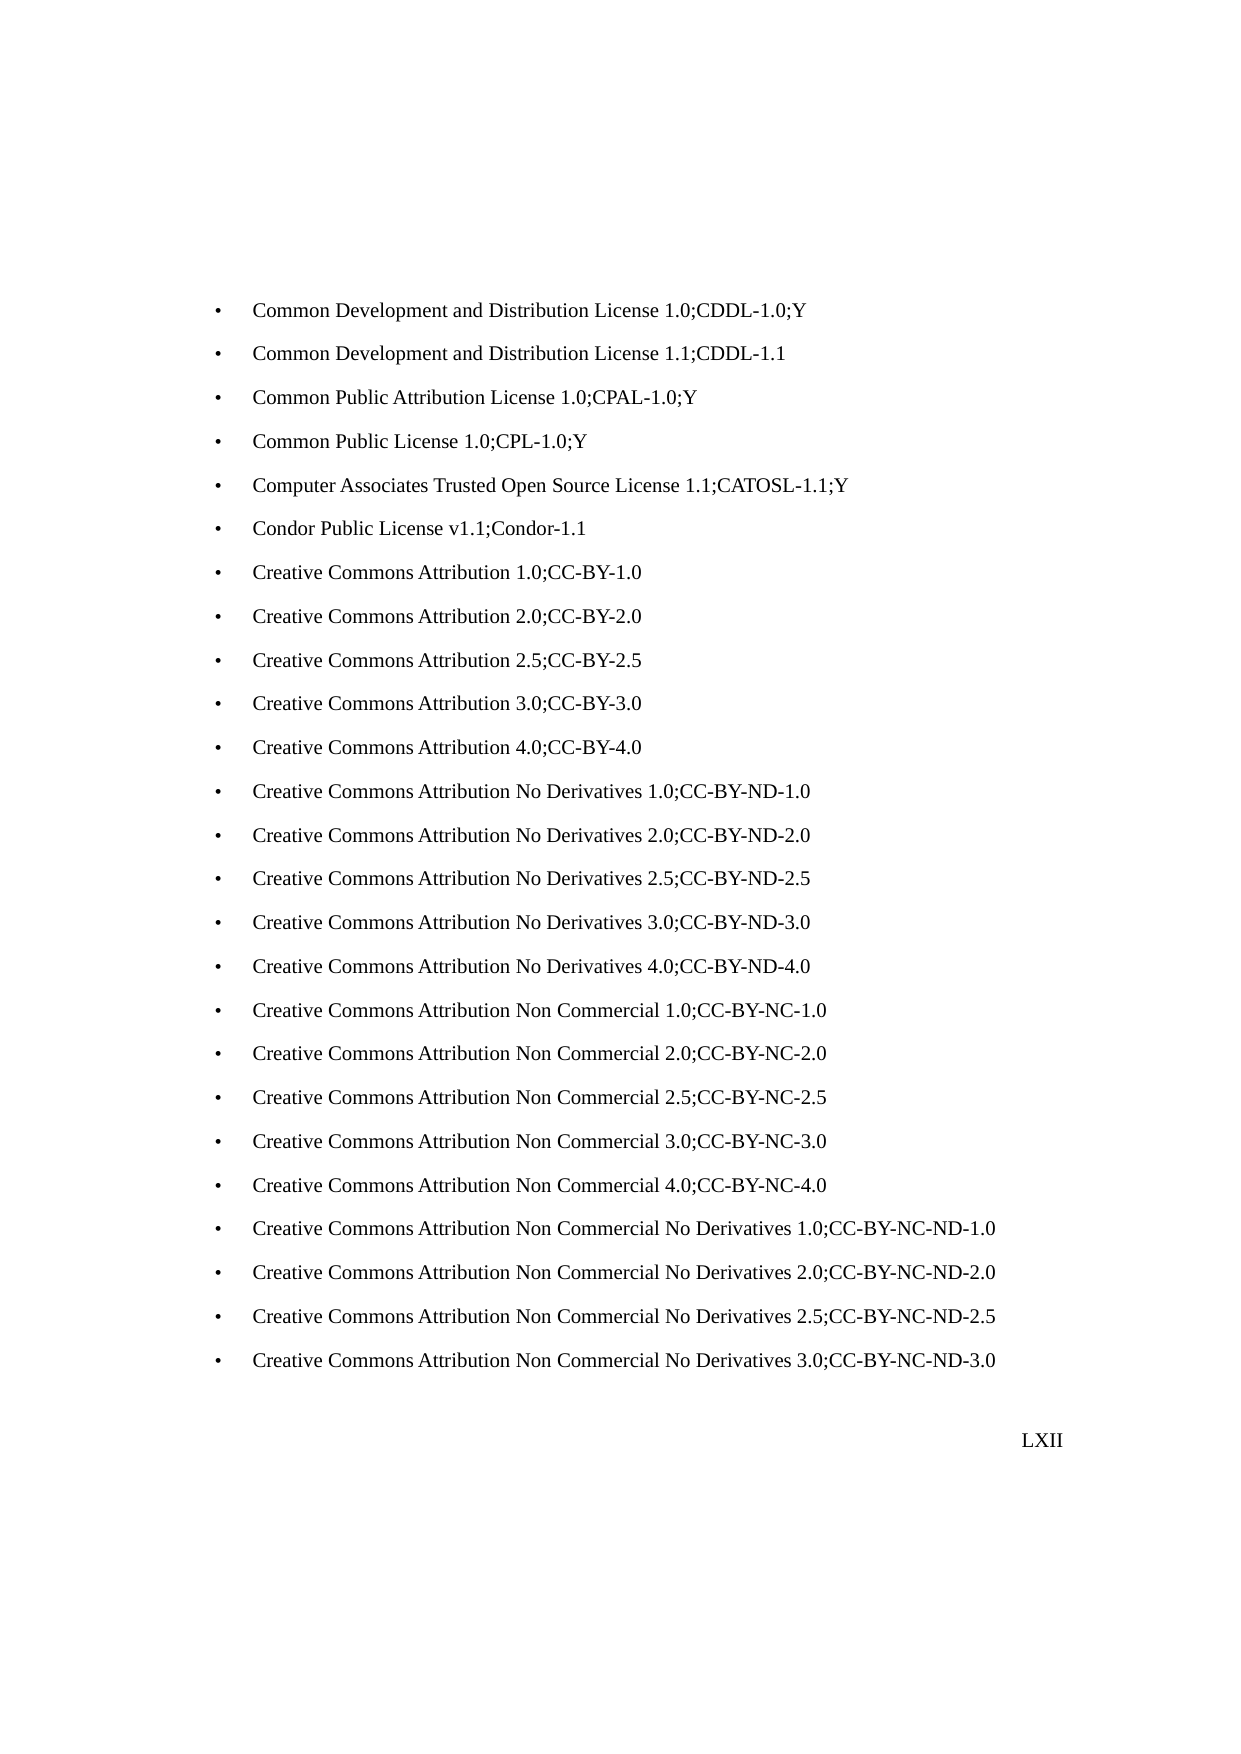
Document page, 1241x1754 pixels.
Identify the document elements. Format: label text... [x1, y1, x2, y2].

list Common Public License 1.0;CPL-1.0;Y [215, 427, 1063, 454]
list Creative Commons Attribution 2.0;CC-BY-2.0 [215, 602, 1063, 629]
list Creative Commons Attribution No Derivatives 1.0;CC-BY-ND-1.0 [215, 777, 1063, 804]
list Creative Commons Attribution 1.0;CC-BY-1.0 [215, 558, 1063, 585]
list Creative Commons Attribution Non Commercial 2.0;CC-BY-NC-2.0 [215, 1039, 1063, 1066]
list Condor Public License v1.1;Condor-1.1 [215, 514, 1063, 541]
list Creative Commons Attribution No Derivatives 4.0;CC-BY-ND-4.0 [215, 952, 1063, 979]
list Creative Commons Attribution 4.0;CC-BY-4.0 [215, 733, 1063, 760]
list Creative Commons Attribution Non Commercial No Derivatives 2.5;CC-BY-NC-ND-2.5 [215, 1302, 1063, 1329]
list Creative Commons Attribution No Derivatives 2.0;CC-BY-ND-2.0 [215, 820, 1063, 847]
list Creative Commons Attribution Non Commercial 1.0;CC-BY-NC-1.0 [215, 995, 1063, 1022]
list Creative Commons Attribution Non Commercial 4.0;CC-BY-NC-4.0 [215, 1170, 1063, 1197]
list Creative Commons Attribution No Derivatives 3.0;CC-BY-ND-3.0 [215, 908, 1063, 935]
list Creative Commons Attribution Non Commercial No Derivatives 2.0;CC-BY-NC-ND-2.0 [215, 1258, 1063, 1285]
list Common Development and Distribution License 1.1;CDDL-1.1 [215, 339, 1063, 366]
list Creative Commons Attribution Non Commercial 3.0;CC-BY-NC-3.0 [215, 1127, 1063, 1154]
list Common Public Attribution License 1.0;CPAL-1.0;Y [215, 383, 1063, 410]
list Creative Commons Attribution 3.0;CC-BY-3.0 [215, 689, 1063, 716]
list Common Development and Distribution License 1.0;CDDL-1.0;Y [215, 295, 1063, 322]
list Creative Commons Attribution Non Commercial 2.5;CC-BY-NC-2.5 [215, 1083, 1063, 1110]
list Computer Associates Trusted Open Source License 1.1;CATOSL-1.1;Y [215, 470, 1063, 497]
list Creative Commons Attribution 2.5;CC-BY-2.5 [215, 645, 1063, 672]
list Creative Commons Attribution Non Commercial No Derivatives 3.0;CC-BY-NC-ND-3.0 [215, 1345, 1063, 1372]
list Creative Commons Attribution Non Commercial No Derivatives 1.0;CC-BY-NC-ND-1.0 [215, 1214, 1063, 1241]
list Creative Commons Attribution No Derivatives 2.5;CC-BY-ND-2.5 [215, 864, 1063, 891]
